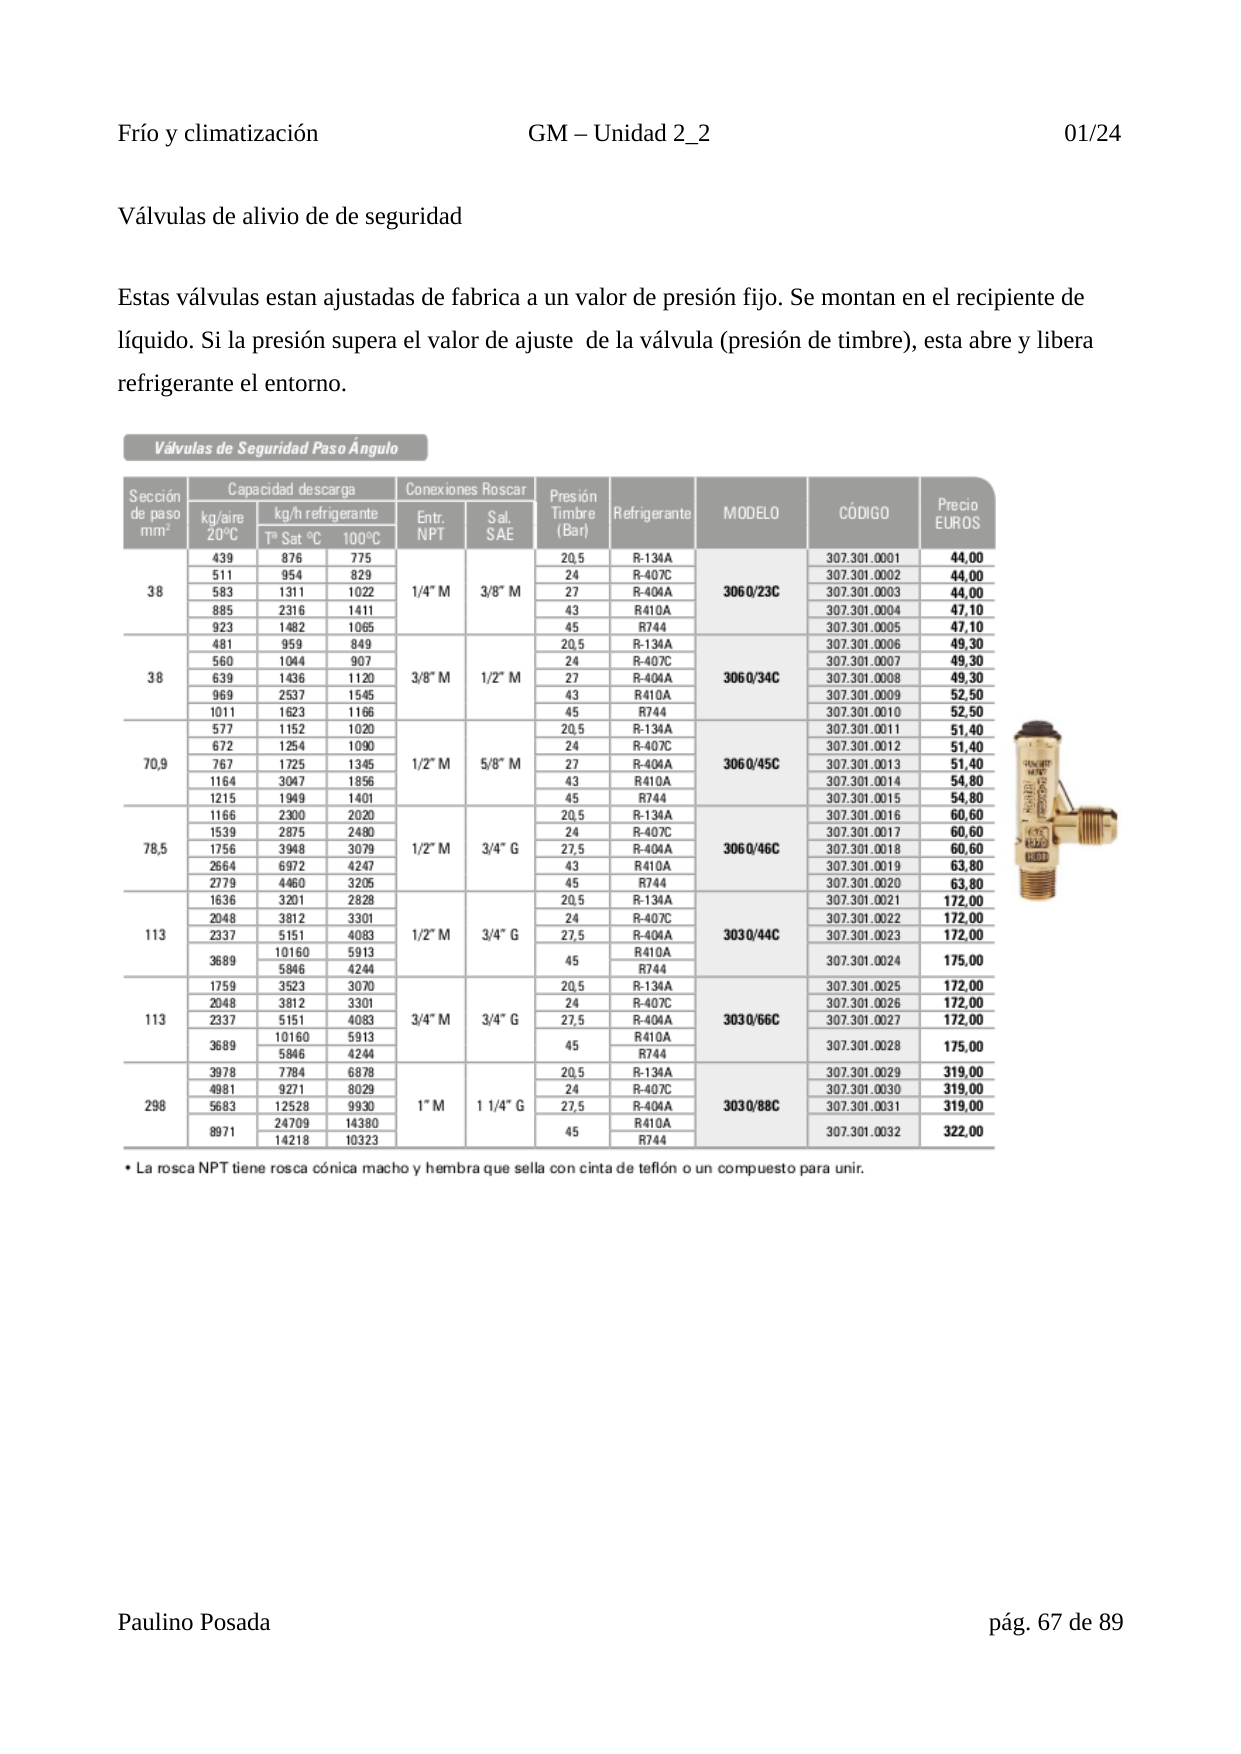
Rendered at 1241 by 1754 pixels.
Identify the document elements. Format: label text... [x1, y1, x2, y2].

text Válvulas de alivio de de seguridad [117, 201, 1123, 230]
picture [118, 423, 1123, 1186]
text Estas válvulas estan ajustadas de fabrica a un valor de presión fijo. Se montan en el recipiente de líquido. Si la presión supera el valor de ajuste de la válvula (presión de timbre), esta abre y libera refrigerante el entorno. [117, 282, 1123, 397]
